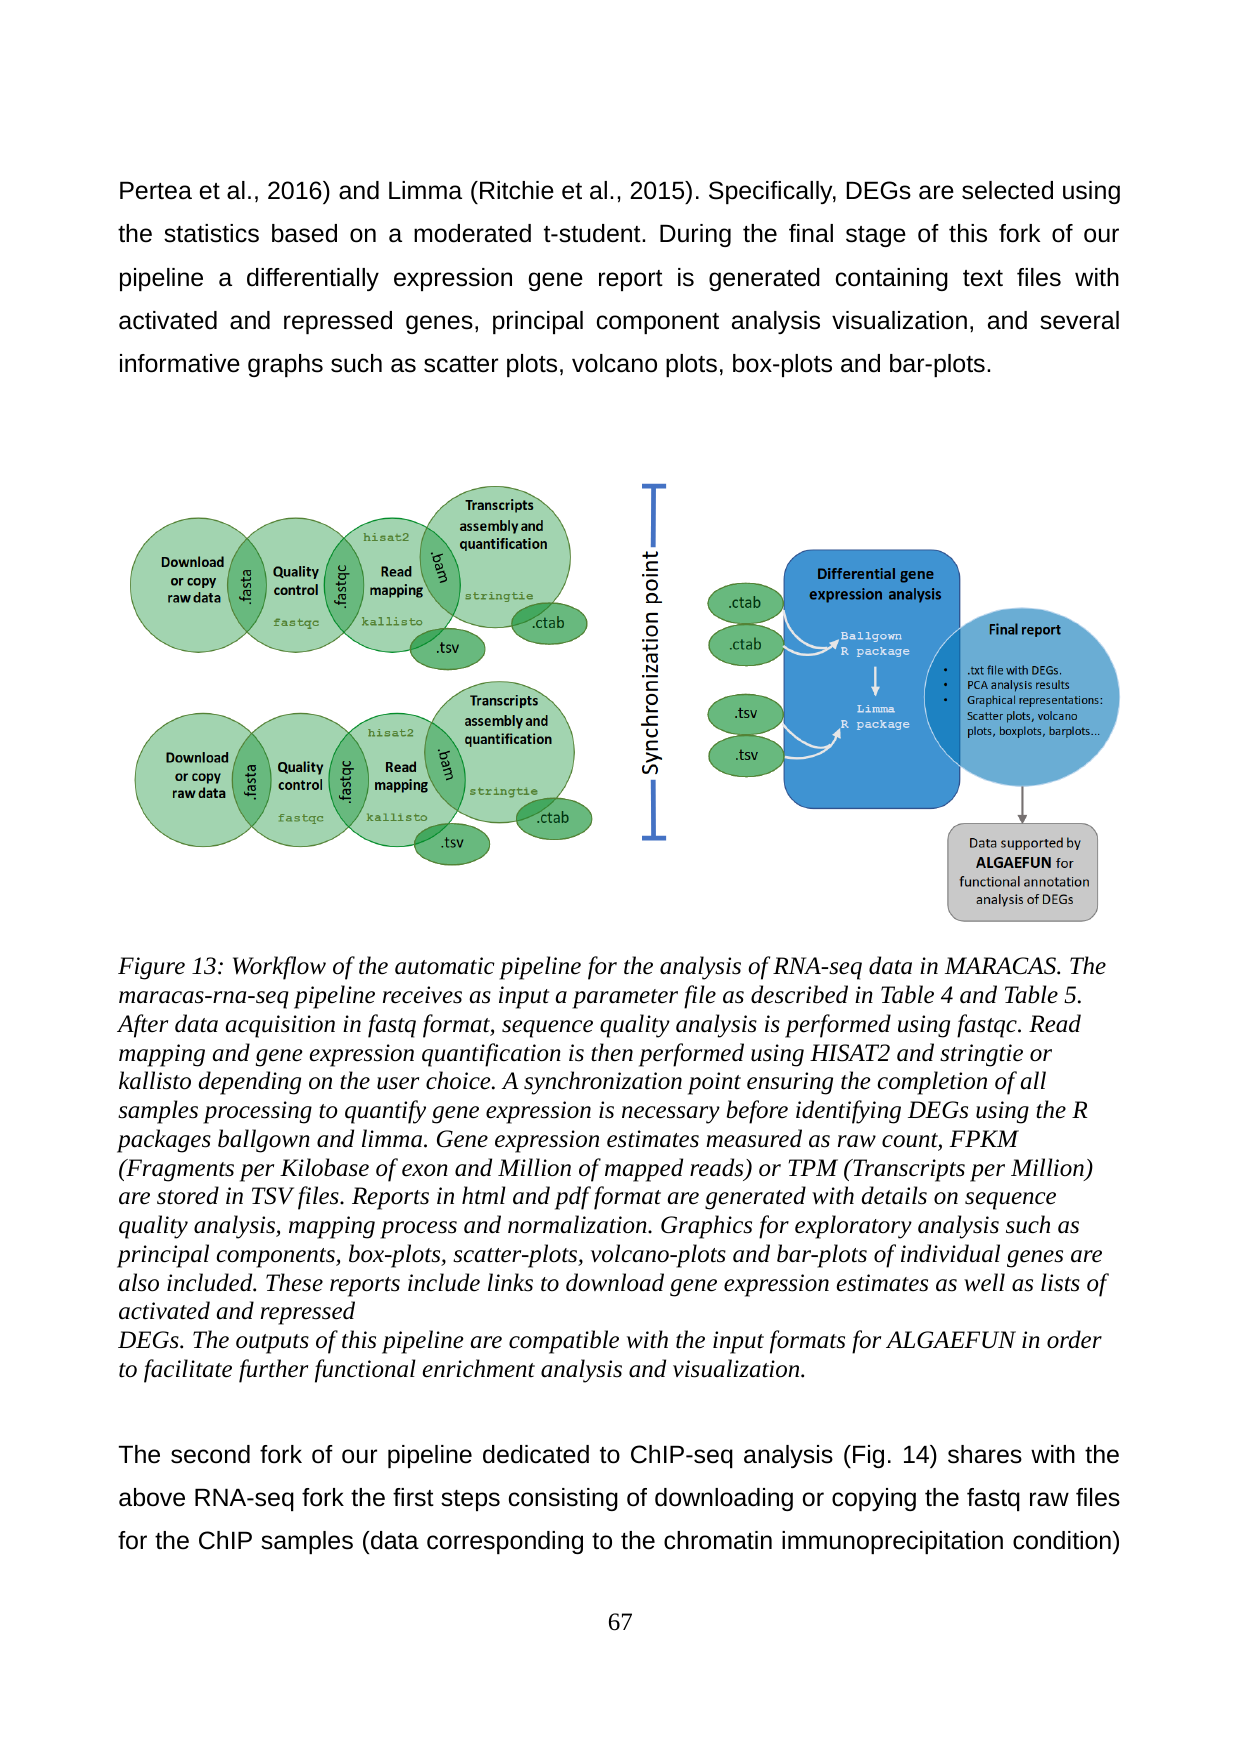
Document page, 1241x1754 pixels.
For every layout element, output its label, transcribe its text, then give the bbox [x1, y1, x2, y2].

text Pertea et al., 2016)⁠ and Limma (Ritchie et al., 2015)⁠. Specifically, DEGs are selected using the statistics based on a moderated t-student. During the final stage of this fork of our pipeline a differentially expression gene report is generated containing text files with activated and repressed genes, principal component analysis visualization, and several informative graphs such as scatter plots, volcano plots, box-plots and bar-plots. [118, 176, 1122, 378]
text The second fork of our pipeline dedicated to ChIP-seq analysis (Fig. 14) shares with the above RNA-seq fork the first steps consisting of downloading or copying the fastq raw files for the ChIP samples (data corresponding to the chromatin immunoprecipitation condition) [118, 1440, 1122, 1555]
text Figure 13: Workflow of the automatic pipeline for the analysis of RNA-seq data in MARACAS. The maracas-rna-seq pipeline receives as input a parameter file as described in Table 4 and Table 5. After data acquisition in fastq format, sequence quality analysis is performed using fastqc. Read mapping and gene expression quantification is then performed using HISAT2 and stringtie or kallisto depending on the user choice. A synchronization point ensuring the completion of all samples processing to quantify gene expression is necessary before identifying DEGs using the R packages ballgown and limma. Gene expression estimates measured as raw count, FPKM (Fragments per Kilobase of exon and Million of mapped reads) or TPM (Transcripts per Million) are stored in TSV files. Reports in html and pdf format are generated with details on sequence quality analysis, mapping process and normalization. Graphics for exploratory analysis such as principal components, box-plots, scatter-plots, volcano-plots and bar-plots of individual genes are also included. These reports include links to download gene expression estimates as well as lists of activated and repressed DEGs. The outputs of this pipeline are compatible with the input formats for ALGAEFUN in order to facilitate further functional enrichment analysis and visualization. [118, 952, 1122, 1383]
picture [118, 413, 1123, 952]
